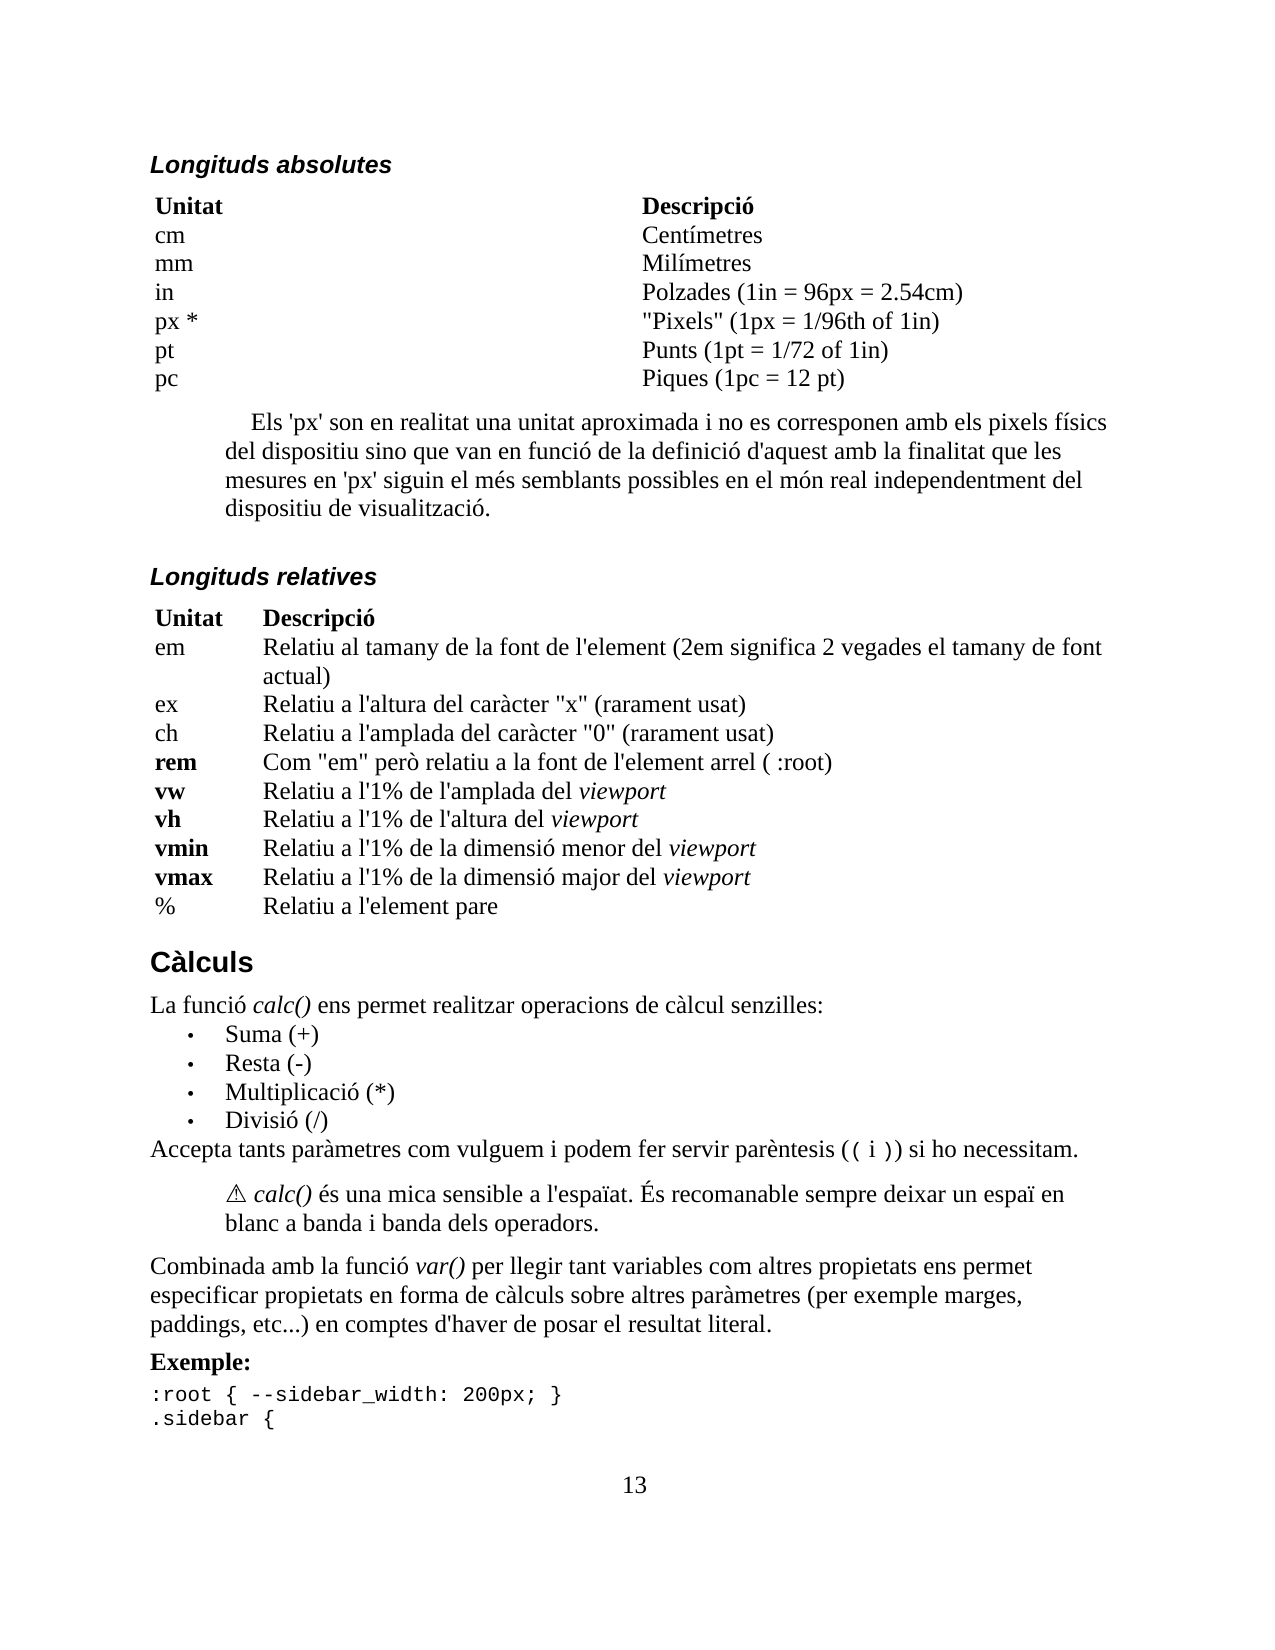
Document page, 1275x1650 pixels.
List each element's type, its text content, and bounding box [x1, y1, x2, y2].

text :root { --sidebar_width: 200px; } [150, 1384, 1125, 1408]
subtitle Longituds relatives [150, 562, 1125, 591]
table_header Descripció [258, 603, 1125, 632]
table_cell ex [150, 690, 258, 718]
table_cell Punts (1pt = 1/72 of 1in) [638, 335, 1125, 363]
text Combinada amb la funció var() per llegir tant variables com altres propietats ens permet especificar propietats en forma de càlculs sobre altres paràmetres (per exemple marges, paddings, etc...) en comptes d'haver de posar el resultat literal. [150, 1251, 1125, 1338]
table_cell Relatiu a l'1% de l'amplada del viewport [258, 776, 1125, 804]
list Resta (-) [187, 1048, 1125, 1077]
table_header Descripció [638, 191, 1125, 220]
table_cell Polzades (1in = 96px = 2.54cm) [638, 277, 1125, 306]
table_cell in [150, 277, 637, 306]
table_cell cm [150, 220, 637, 248]
text 📌 Els 'px' son en realitat una unitat aproximada i no es corresponen amb els pixels físics del dispositiu sino que van en funció de la definició d'aquest amb la finalitat que les mesures en 'px' siguin el més semblants possibles en el món real independentment del dispositiu de visualització. [225, 407, 1125, 522]
table_cell Relatiu a l'element pare [258, 891, 1125, 919]
table_cell Piques (1pc = 12 pt) [638, 364, 1125, 392]
table_header Unitat [150, 603, 258, 632]
table_cell Relatiu a l'1% de la dimensió menor del viewport [258, 833, 1125, 862]
table_cell Relatiu a l'1% de la dimensió major del viewport [258, 862, 1125, 891]
table_cell vh [150, 805, 258, 833]
table_cell vw [150, 776, 258, 804]
text La funció calc() ens permet realitzar operacions de càlcul senzilles: [150, 991, 1125, 1019]
table_cell vmax [150, 862, 258, 891]
table_cell vmin [150, 833, 258, 862]
table_cell mm [150, 249, 637, 277]
table_cell Relatiu al tamany de la font de l'element (2em significa 2 vegades el tamany de font actual) [258, 632, 1125, 689]
table_cell Milímetres [638, 249, 1125, 277]
table_cell pt [150, 335, 637, 363]
text .sidebar { [150, 1408, 1125, 1432]
subtitle Càlculs [150, 944, 1125, 978]
table_cell Com "em" però relatiu a la font de l'element arrel ( :root) [258, 747, 1125, 776]
table_cell "Pixels" (1px = 1/96th of 1in) [638, 306, 1125, 335]
table_cell Relatiu a l'altura del caràcter "x" (rarament usat) [258, 690, 1125, 718]
table_cell px * [150, 306, 637, 335]
text Accepta tants paràmetres com vulguem i podem fer servir parèntesis (( i )) si ho necessitam. [150, 1134, 1125, 1164]
subtitle Longituds absolutes [150, 150, 1125, 178]
table_header Unitat [150, 191, 637, 220]
text Exemple: [150, 1347, 1125, 1375]
table_cell Relatiu a l'1% de l'altura del viewport [258, 805, 1125, 833]
table_cell % [150, 891, 258, 919]
table_cell ch [150, 718, 258, 747]
table_cell rem [150, 747, 258, 776]
table_cell Relatiu a l'amplada del caràcter "0" (rarament usat) [258, 718, 1125, 747]
table_cell em [150, 632, 258, 689]
text ⚠ calc() és una mica sensible a l'espaïat. És recomanable sempre deixar un espaï en blanc a banda i banda dels operadors. [225, 1179, 1125, 1236]
list Multiplicació (*) [187, 1077, 1125, 1106]
list Suma (+) [187, 1019, 1125, 1048]
table_cell Centímetres [638, 220, 1125, 248]
list Divisió (/) [187, 1106, 1125, 1134]
table_cell pc [150, 364, 637, 392]
